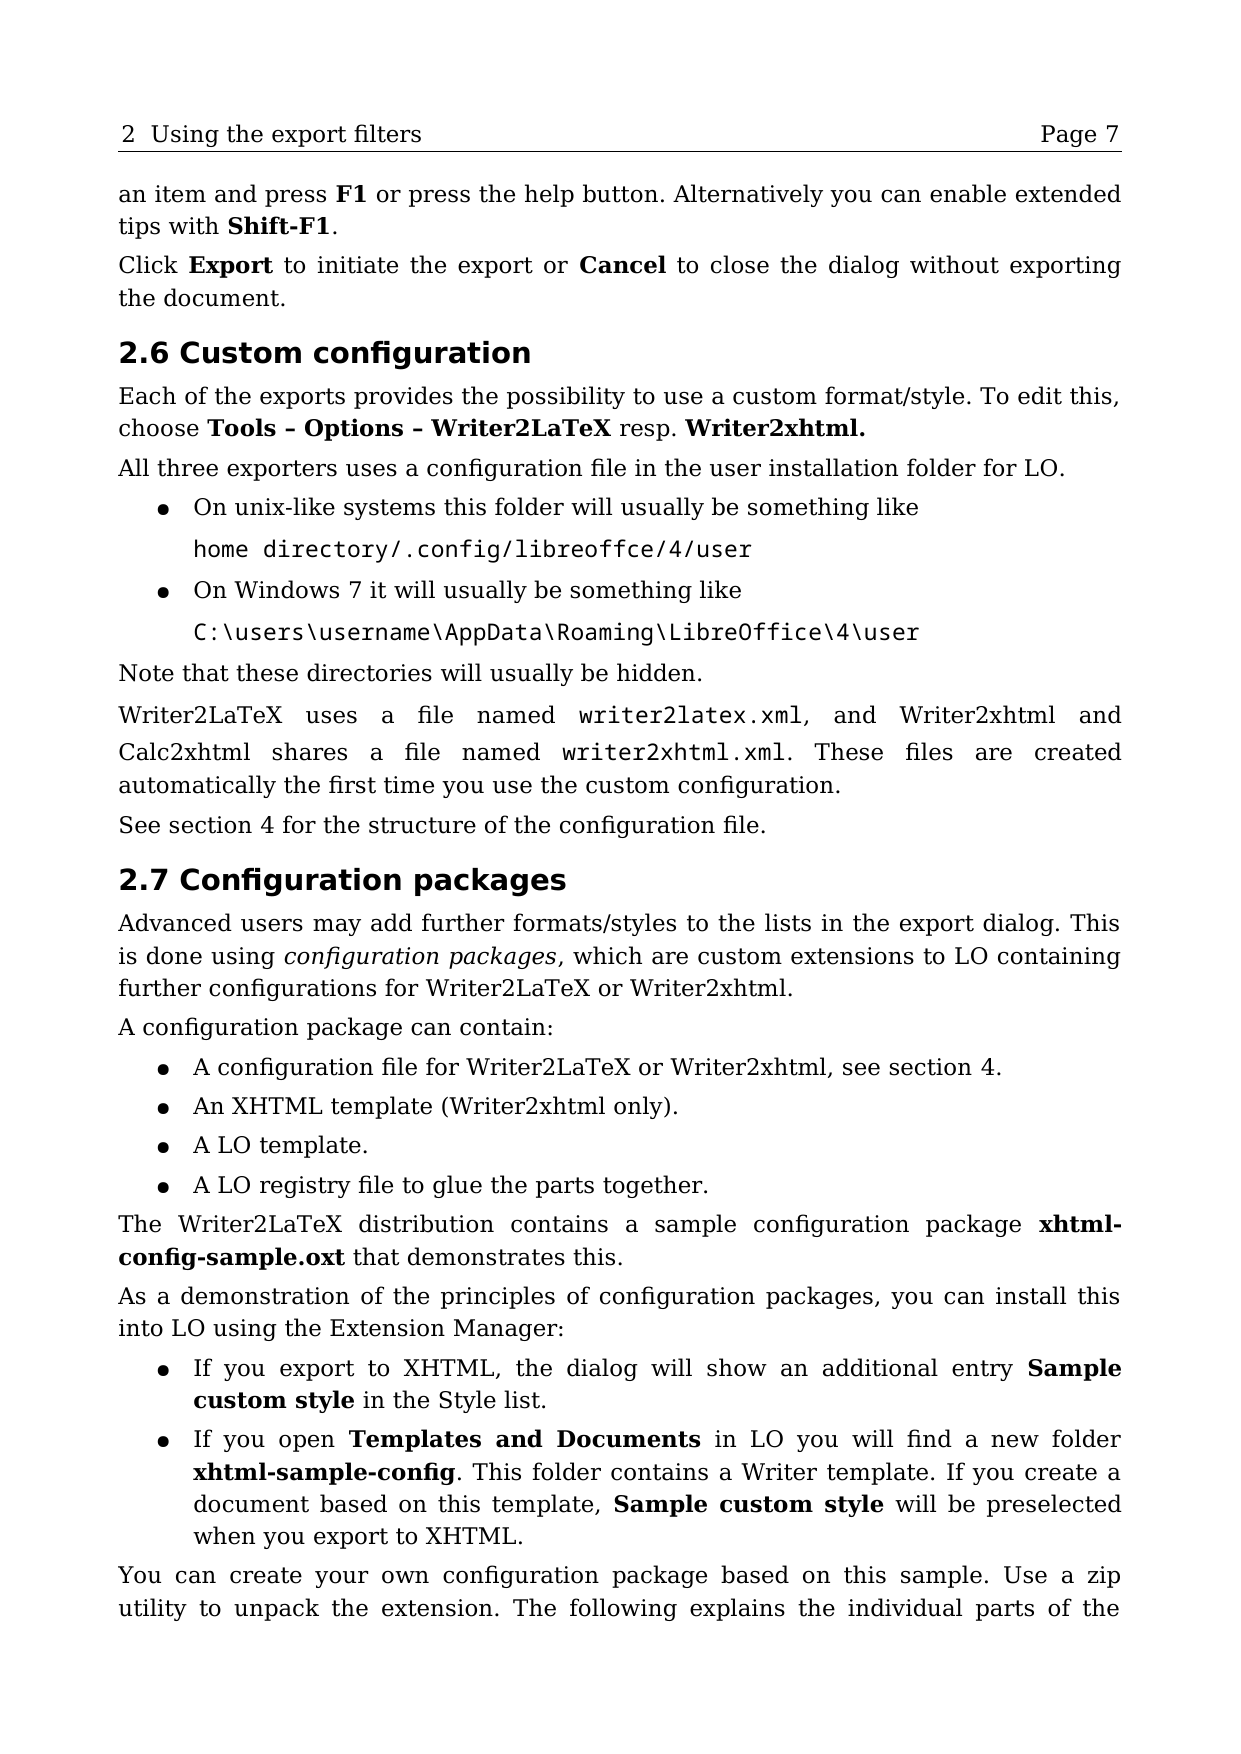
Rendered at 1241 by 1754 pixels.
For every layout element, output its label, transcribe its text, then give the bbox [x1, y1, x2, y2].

text Note that these directories will usually be hidden. [118, 659, 1122, 687]
list If you export to XHTML, the dialog will show an additional entry Sample custom style in the Style list. [156, 1354, 1122, 1414]
list On unix-like systems this folder will usually be something like [156, 494, 1122, 521]
text The Writer2LaTeX distribution contains a sample configuration package xhtml-config-sample.oxt that demonstrates this. [118, 1211, 1122, 1270]
list home directory/.config/libreoffce/4/user [156, 533, 1122, 564]
text an item and press F1 or press the help button. Alternatively you can enable extended tips with Shift-F1. [118, 181, 1122, 240]
list A LO template. [156, 1132, 1122, 1159]
text As a demonstration of the principles of configuration packages, you can install this into LO using the Extension Manager: [118, 1283, 1122, 1342]
list A configuration file for Writer2LaTeX or Writer2xhtml, see section 4. [156, 1054, 1122, 1081]
list If you open Templates and Documents in LO you will find a new folder xhtml-sample-config. This folder contains a Writer template. If you create a document based on this template, Sample custom style will be preselected when you export to XHTML. [156, 1426, 1122, 1550]
text Advanced users may add further formats/styles to the lists in the export dialog. This is done using configuration packages, which are custom extensions to LO containing further configurations for Writer2LaTeX or Writer2xhtml. [118, 910, 1122, 1002]
text Click Export to initiate the export or Cancel to close the dialog without exporting the document. [118, 252, 1122, 311]
subtitle Custom configuration [118, 336, 1122, 370]
list On Windows 7 it will usually be something like [156, 577, 1122, 604]
text A configuration package can contain: [118, 1014, 1122, 1041]
text See section 4 for the structure of the configuration file. [118, 812, 1122, 839]
subtitle Configuration packages [118, 864, 1122, 898]
text All three exporters uses a configuration file in the user installation folder for LO. [118, 454, 1122, 482]
text Each of the exports provides the possibility to use a custom format/style. To edit this, choose Tools – Options – Writer2LaTeX resp. Writer2xhtml. [118, 383, 1122, 442]
list An XHTML template (Writer2xhtml only). [156, 1093, 1122, 1120]
text Writer2LaTeX uses a file named writer2latex.xml, and Writer2xhtml and Calc2xhtml shares a file named writer2xhtml.xml. These files are created automatically the first time you use the custom configuration. [118, 699, 1122, 799]
text You can create your own configuration package based on this sample. Use a zip utility to unpack the extension. The following explains the individual parts of the [118, 1562, 1122, 1622]
list A LO registry file to glue the parts together. [156, 1172, 1122, 1199]
list C:\users\username\AppData\Roaming\LibreOffice\4\user [156, 616, 1122, 647]
